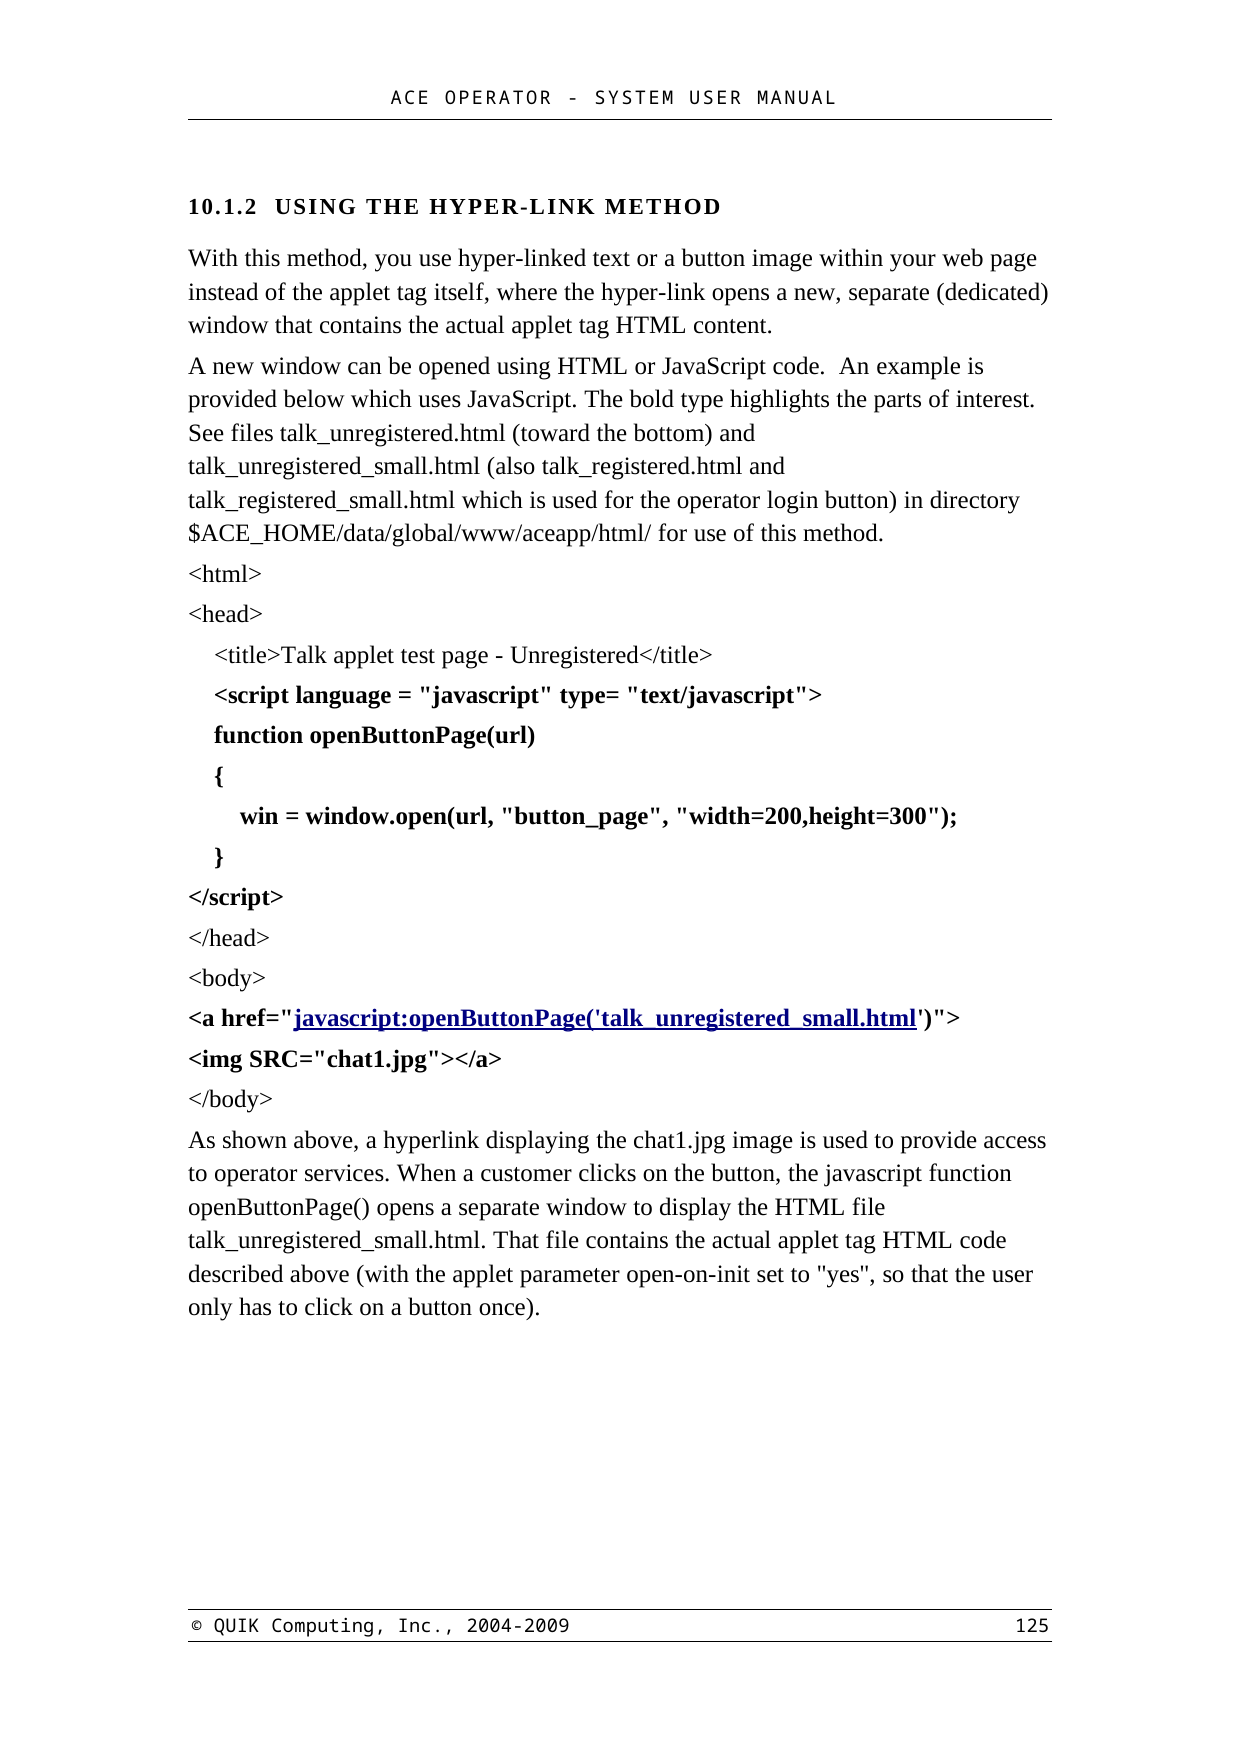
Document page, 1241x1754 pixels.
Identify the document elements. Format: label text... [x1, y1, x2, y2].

text </body> [188, 1085, 1052, 1113]
text As shown above, a hyperlink displaying the chat1.jpg image is used to provide access to operator services. When a customer clicks on the button, the javascript function openButtonPage() opens a separate window to display the HTML file talk_unregistered_small.html. That file contains the actual applet tag HTML code described above (with the applet parameter open-on-init set to "yes", so that the user only has to click on a button once). [188, 1126, 1052, 1321]
text win = window.open(url, "button_page", "width=200,height=300"); [188, 802, 1052, 830]
text <body> [188, 964, 1052, 992]
text A new window can be opened using HTML or JavaScript code. An example is provided below which uses JavaScript. The bold type highlights the parts of interest. See files talk_unregistered.html (toward the bottom) and talk_unregistered_small.html (also talk_registered.html and talk_registered_small.html which is used for the operator login button) in directory $ACE_HOME/data/global/www/aceapp/html/ for use of this method. [188, 352, 1052, 547]
text { [188, 762, 1052, 790]
text <a href="javascript:openButtonPage('talk_unregistered_small.html')"> [188, 1004, 1052, 1032]
text function openButtonPage(url) [188, 721, 1052, 749]
text <script language = "javascript" type= "text/javascript"> [188, 681, 1052, 709]
text With this method, you use hyper-linked text or a button image within your web page instead of the applet tag itself, where the hyper-link opens a new, separate (dedicated) window that contains the actual applet tag HTML content. [188, 244, 1052, 339]
text </head> [188, 923, 1052, 952]
text </script> [188, 883, 1052, 911]
subtitle Using the Hyper-Link Method [188, 194, 1052, 219]
text <html> [188, 560, 1052, 588]
text <title>Talk applet test page - Unregistered</title> [188, 641, 1052, 669]
text <img SRC="chat1.jpg"></a> [188, 1045, 1052, 1073]
text <head> [188, 600, 1052, 628]
text } [188, 843, 1052, 871]
